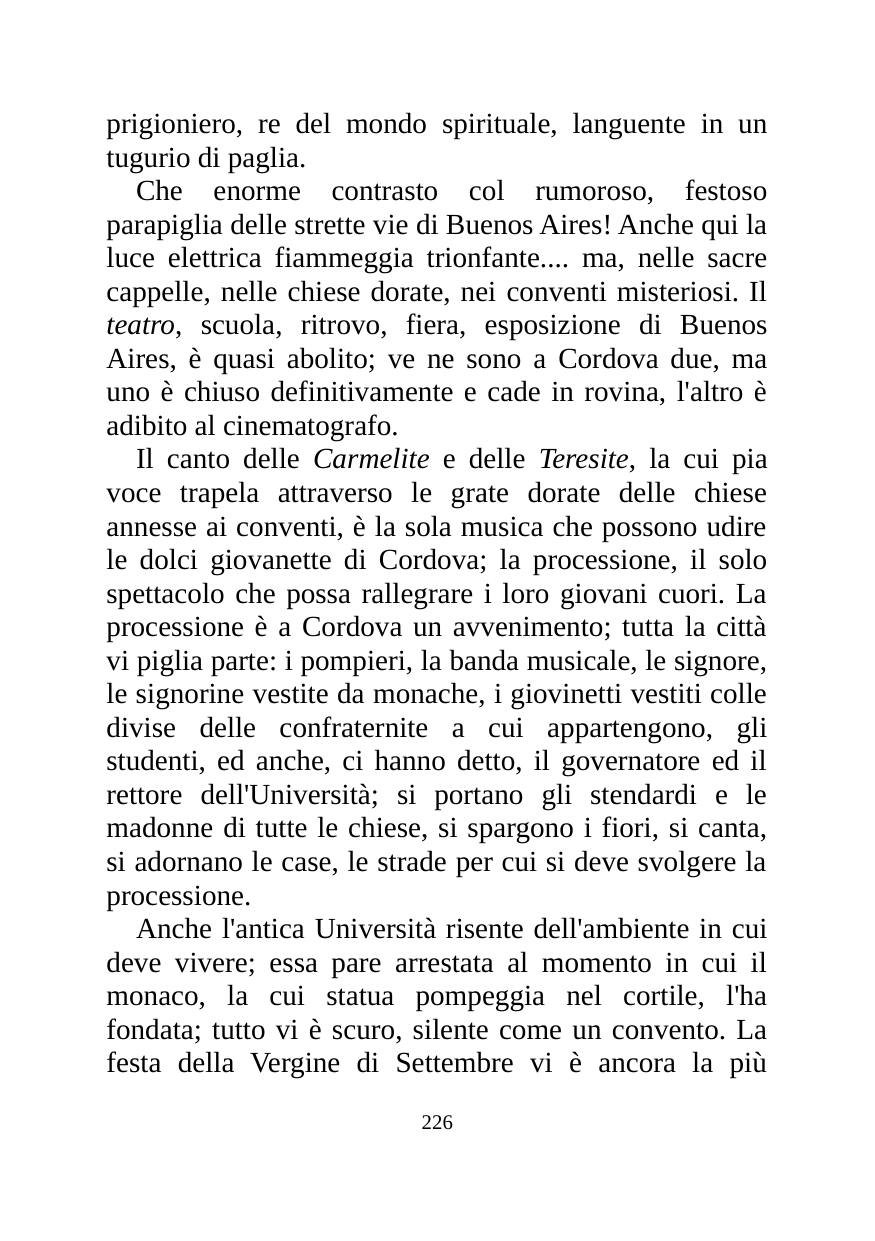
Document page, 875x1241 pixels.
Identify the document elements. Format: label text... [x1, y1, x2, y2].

text Che enorme contrasto col rumoroso, festoso parapiglia delle strette vie di Buenos Aires! Anche qui la luce elettrica fiammeggia trionfante.... ma, nelle sacre cappelle, nelle chiese dorate, nei conventi misteriosi. Il teatro, scuola, ritrovo, fiera, esposizione di Buenos Aires, è quasi abolito; ve ne sono a Cordova due, ma uno è chiuso definitivamente e cade in rovina, l'altro è adibito al cinematografo. [106, 173, 768, 442]
text prigioniero, re del mondo spirituale, languente in un tugurio di paglia. [106, 106, 768, 173]
text Il canto delle Carmelite e delle Teresite, la cui pia voce trapela attraverso le grate dorate delle chiese annesse ai conventi, è la sola musica che possono udire le dolci giovanette di Cordova; la processione, il solo spettacolo che possa rallegrare i loro giovani cuori. La processione è a Cordova un avvenimento; tutta la città vi piglia parte: i pompieri, la banda musicale, le signore, le signorine vestite da monache, i giovinetti vestiti colle divise delle confraternite a cui appartengono, gli studenti, ed anche, ci hanno detto, il governatore ed il rettore dell'Università; si portano gli stendardi e le madonne di tutte le chiese, si spargono i fiori, si canta, si adornano le case, le strade per cui si deve svolgere la processione. [106, 442, 768, 911]
text Anche l'antica Università risente dell'ambiente in cui deve vivere; essa pare arrestata al momento in cui il monaco, la cui statua pompeggia nel cortile, l'ha fondata; tutto vi è scuro, silente come un convento. La festa della Vergine di Settembre vi è ancora la più [106, 911, 768, 1079]
